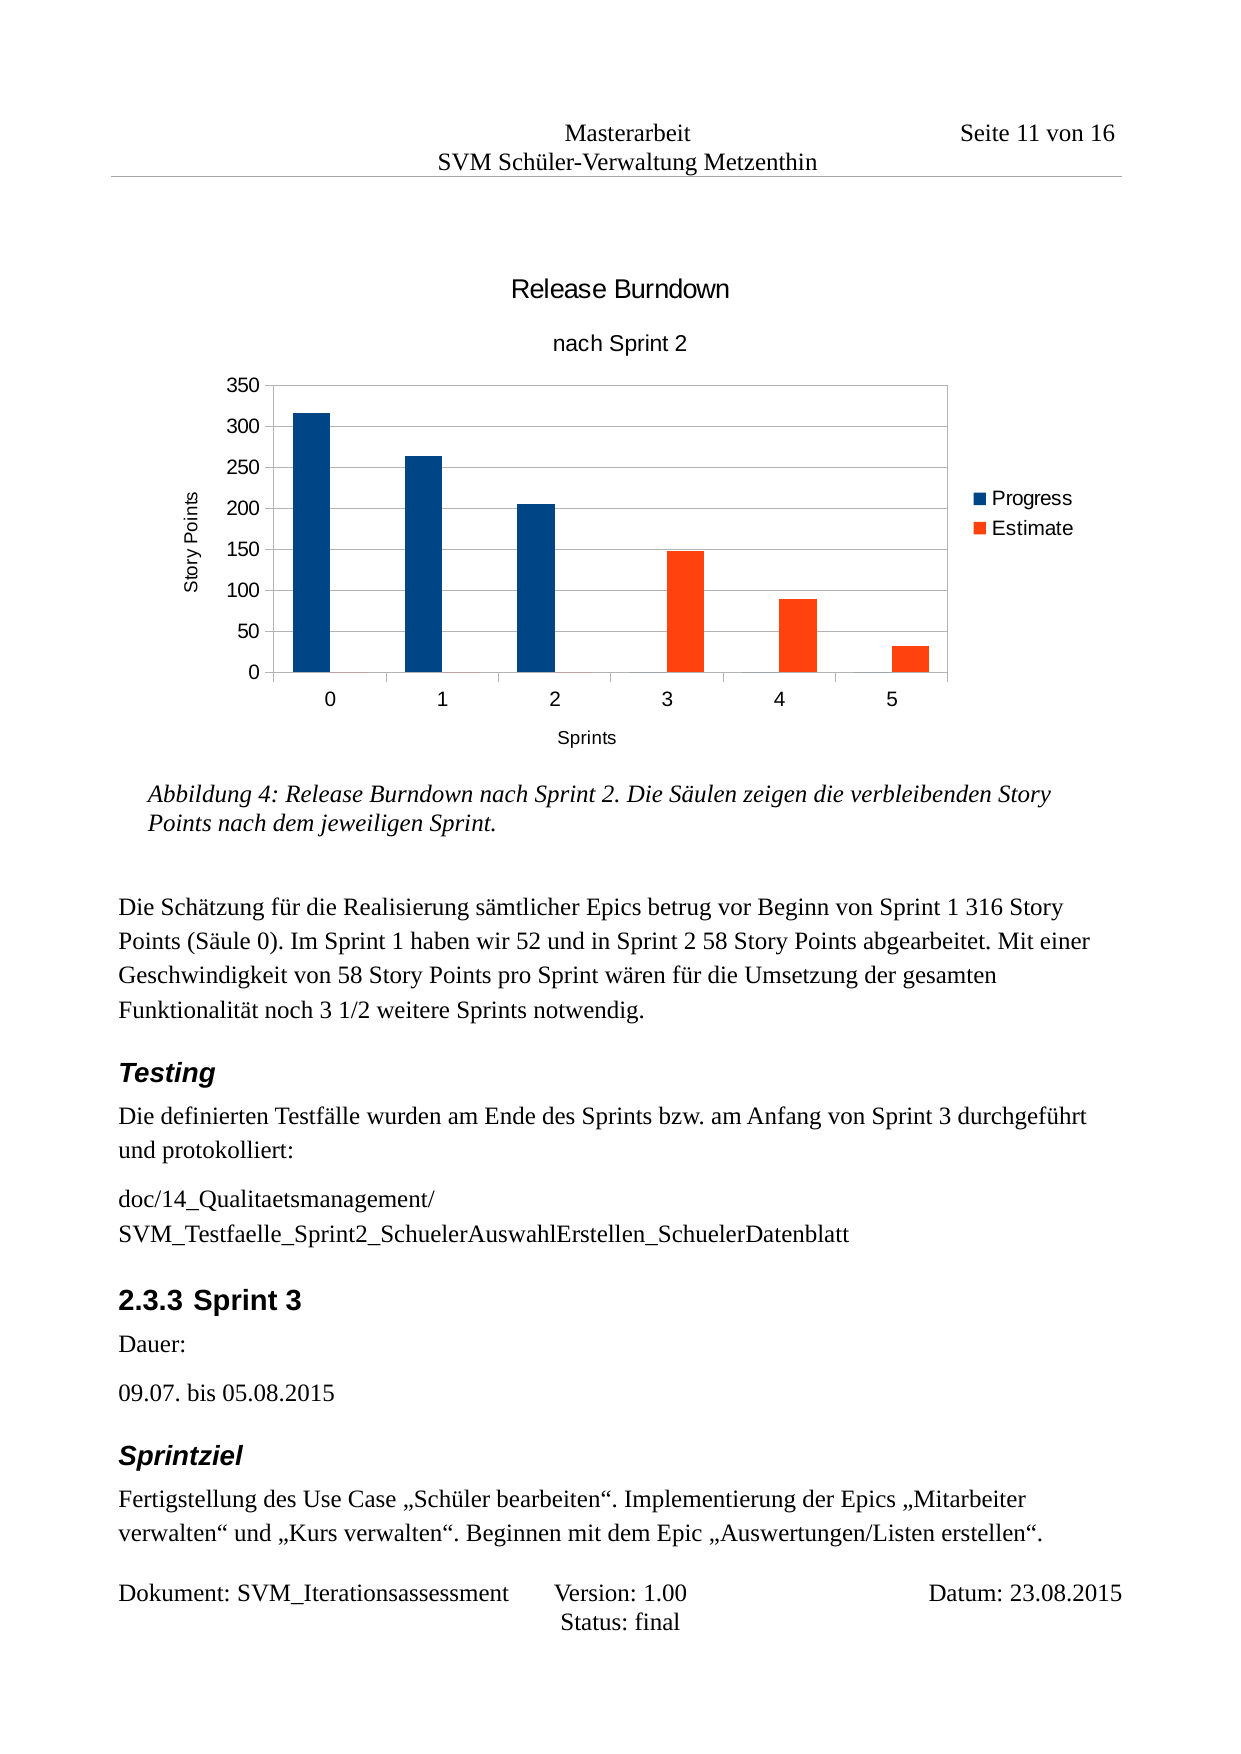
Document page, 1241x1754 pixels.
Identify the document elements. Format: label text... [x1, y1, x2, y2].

subtitle Testing [118, 1057, 1122, 1088]
text 09.07. bis 05.08.2015 [118, 1378, 1122, 1407]
subtitle Sprint 3 [118, 1283, 1122, 1316]
subtitle Sprintziel [118, 1439, 1122, 1471]
text Fertigstellung des Use Case „Schüler bearbeiten“. Implementierung der Epics „Mitarbeiter verwalten“ und „Kurs verwalten“. Beginnen mit dem Epic „Auswertungen/Listen erstellen“. [118, 1484, 1122, 1547]
text Die definierten Testfälle wurden am Ende des Sprints bzw. am Anfang von Sprint 3 durchgeführt und protokolliert: [118, 1101, 1122, 1164]
text Abbildung 4: Release Burndown nach Sprint 2. Die Säulen zeigen die verbleibenden Story Points nach dem jeweiligen Sprint. [148, 780, 1093, 837]
text Dauer: [118, 1329, 1122, 1357]
text Die Schätzung für die Realisierung sämtlicher Epics betrug vor Beginn von Sprint 1 316 Story Points (Säule 0). Im Sprint 1 haben wir 52 und in Sprint 2 58 Story Points abgearbeitet. Mit einer Geschwindigkeit von 58 Story Points pro Sprint wären für die Umsetzung der gesamten Funktionalität noch 3 1/2 weitere Sprints notwendig. [118, 892, 1122, 1024]
text doc/14_Qualitaetsmanagement/SVM_Testfaelle_Sprint2_SchuelerAuswahlErstellen_SchuelerDatenblatt [118, 1184, 1122, 1248]
